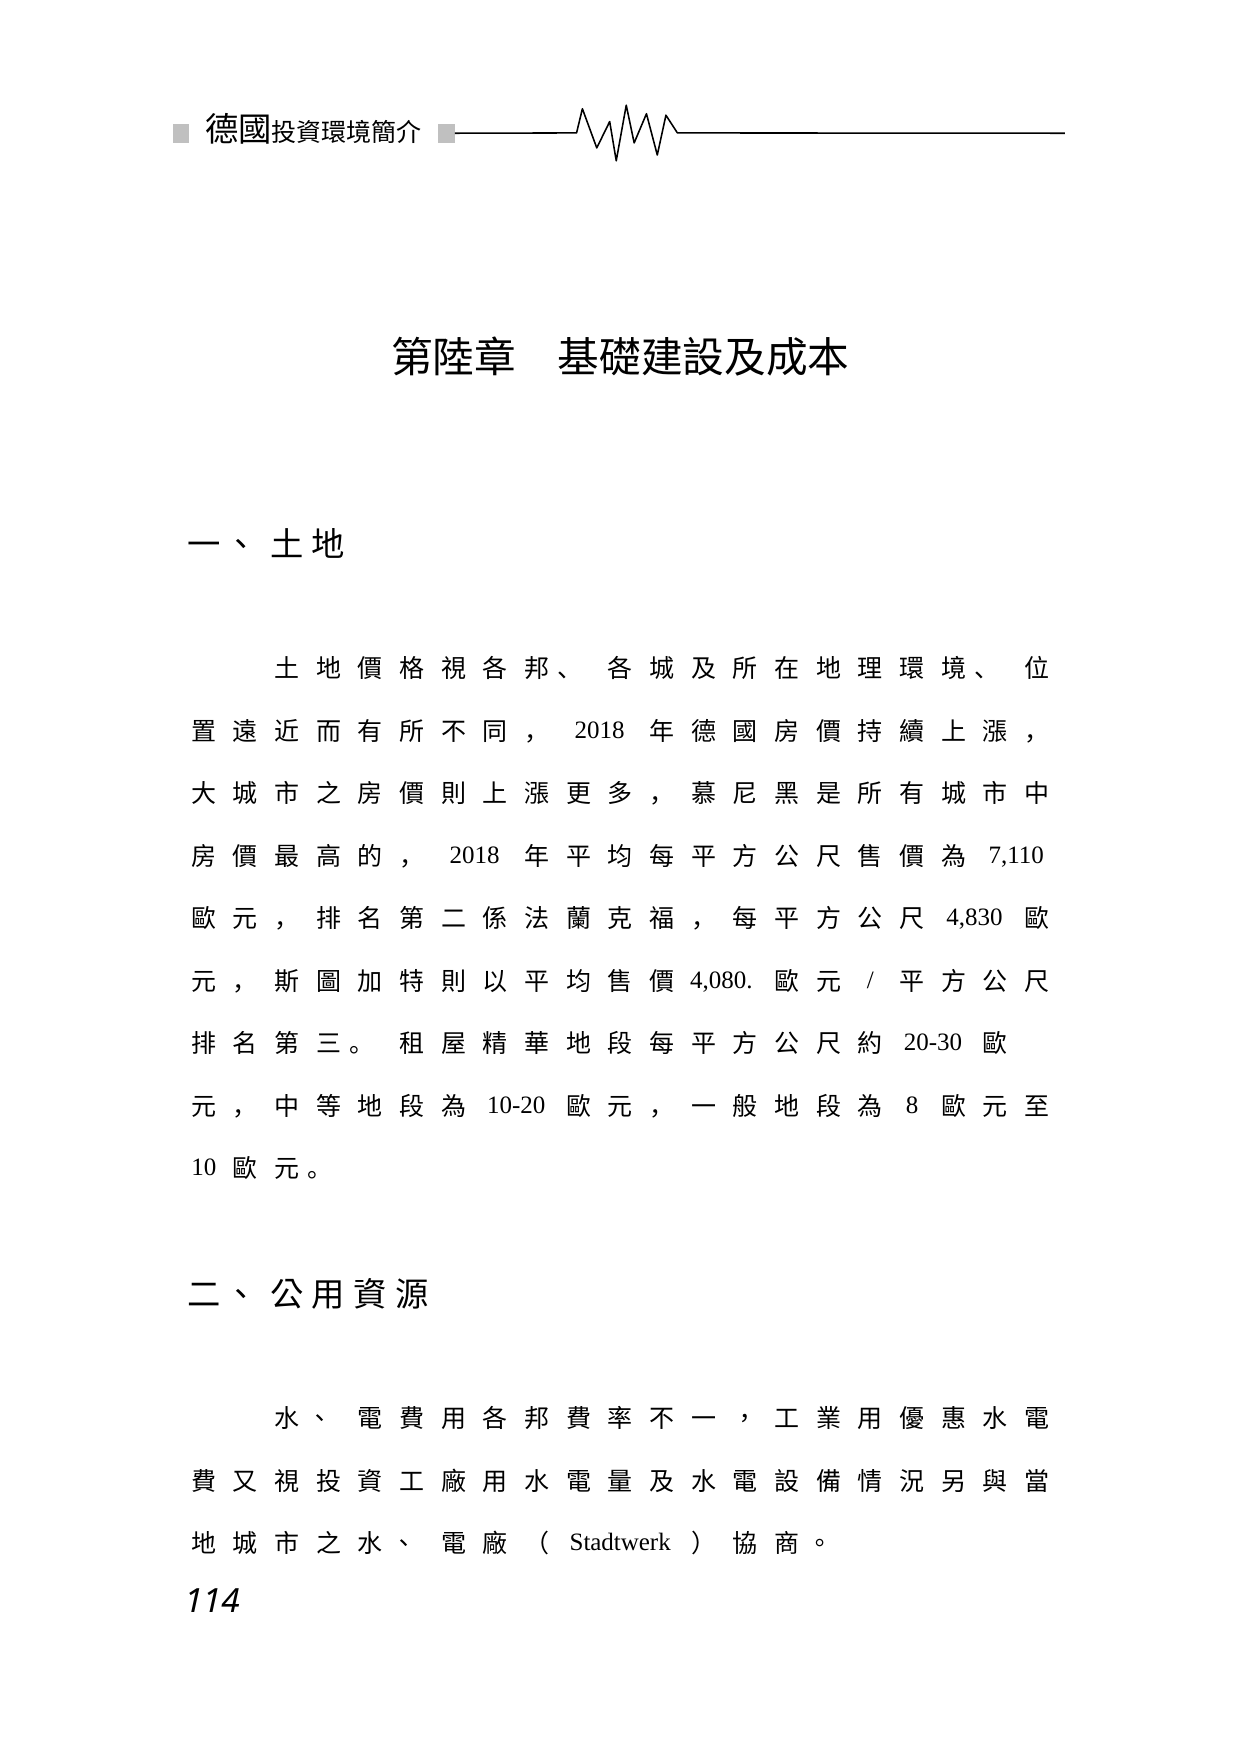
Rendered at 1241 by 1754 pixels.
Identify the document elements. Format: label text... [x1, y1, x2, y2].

text 一、土地 [183, 500, 1058, 563]
text 第陸章 基礎建設及成本 [183, 313, 1058, 375]
text 二、公用資源 [183, 1250, 1058, 1313]
text 水、電費用各邦費率不一，工業用優惠水電費又視投資工廠用水電量及水電設備情況另與當地城市之水、電廠（Stadtwerk）協商。 [183, 1375, 1058, 1563]
text 土地價格視各邦、各城及所在地理環境、位置遠近而有所不同，2018年德國房價持續上漲，大城市之房價則上漲更多，慕尼黑是所有城市中房價最高的，2018年平均每平方公尺售價為7,110歐元，排名第二係法蘭克福，每平方公尺4,830歐元，斯圖加特則以平均售價4,080. 歐元/平方公尺排名第三。租屋精華地段每平方公尺約20-30歐元，中等地段為10-20歐元，一般地段為8歐元至10歐元。 [183, 625, 1058, 1188]
